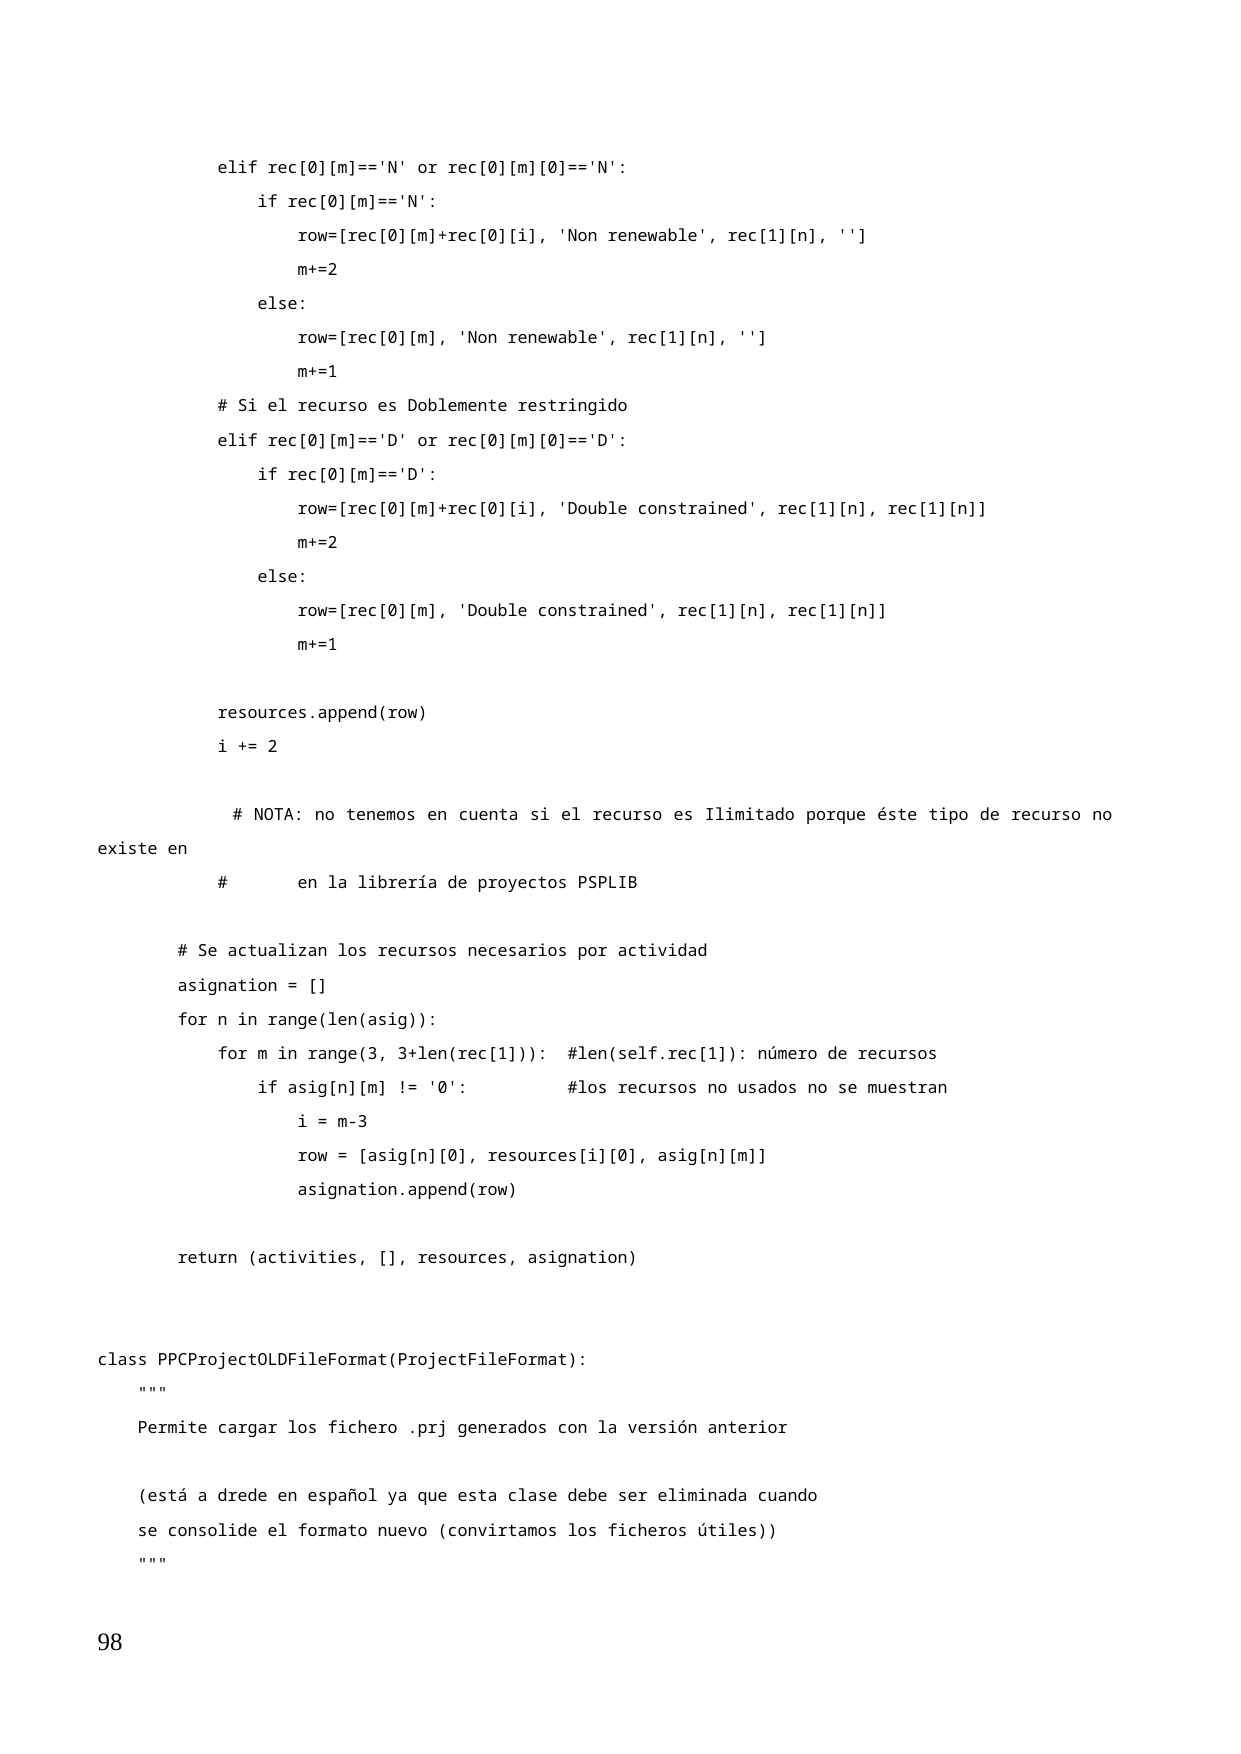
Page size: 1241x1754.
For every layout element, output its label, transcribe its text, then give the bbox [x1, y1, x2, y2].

text else: [97, 292, 1113, 314]
text if rec[0][m]=='D': [97, 462, 1113, 485]
text asignation = [] [97, 973, 1113, 996]
text Permite cargar los fichero .prj generados con la versión anterior [97, 1416, 1113, 1439]
text row = [asig[n][0], resources[i][0], asig[n][m]] [97, 1143, 1113, 1166]
text row=[rec[0][m], 'Double constrained', rec[1][n], rec[1][n]] [97, 598, 1113, 621]
text else: [97, 564, 1113, 587]
text row=[rec[0][m], 'Non renewable', rec[1][n], ''] [97, 326, 1113, 349]
text m+=1 [97, 632, 1113, 655]
text m+=2 [97, 258, 1113, 281]
text elif rec[0][m]=='D' or rec[0][m][0]=='D': [97, 428, 1113, 451]
text elif rec[0][m]=='N' or rec[0][m][0]=='N': [97, 156, 1113, 178]
text asignation.append(row) [97, 1177, 1113, 1200]
text i = m-3 [97, 1109, 1113, 1132]
text class PPCProjectOLDFileFormat(ProjectFileFormat): [97, 1348, 1113, 1371]
text """ [97, 1382, 1113, 1404]
text for m in range(3, 3+len(rec[1])): #len(self.rec[1]): número de recursos [97, 1041, 1113, 1064]
text # NOTA: no tenemos en cuenta si el recurso es Ilimitado porque éste tipo de recurso no existe en [97, 803, 1113, 859]
text m+=1 [97, 360, 1113, 383]
text return (activities, [], resources, asignation) [97, 1246, 1113, 1268]
text se consolide el formato nuevo (convirtamos los ficheros útiles)) [97, 1518, 1113, 1541]
text row=[rec[0][m]+rec[0][i], 'Double constrained', rec[1][n], rec[1][n]] [97, 496, 1113, 519]
text i += 2 [97, 735, 1113, 757]
text # en la librería de proyectos PSPLIB [97, 871, 1113, 894]
text # Si el recurso es Doblemente restringido [97, 394, 1113, 417]
text m+=2 [97, 530, 1113, 553]
text if rec[0][m]=='N': [97, 190, 1113, 212]
text if asig[n][m] != '0': #los recursos no usados no se muestran [97, 1075, 1113, 1098]
text (está a drede en español ya que esta clase debe ser eliminada cuando [97, 1484, 1113, 1507]
text """ [97, 1552, 1113, 1575]
text for n in range(len(asig)): [97, 1007, 1113, 1030]
text # Se actualizan los recursos necesarios por actividad [97, 939, 1113, 962]
text resources.append(row) [97, 701, 1113, 723]
text row=[rec[0][m]+rec[0][i], 'Non renewable', rec[1][n], ''] [97, 224, 1113, 246]
